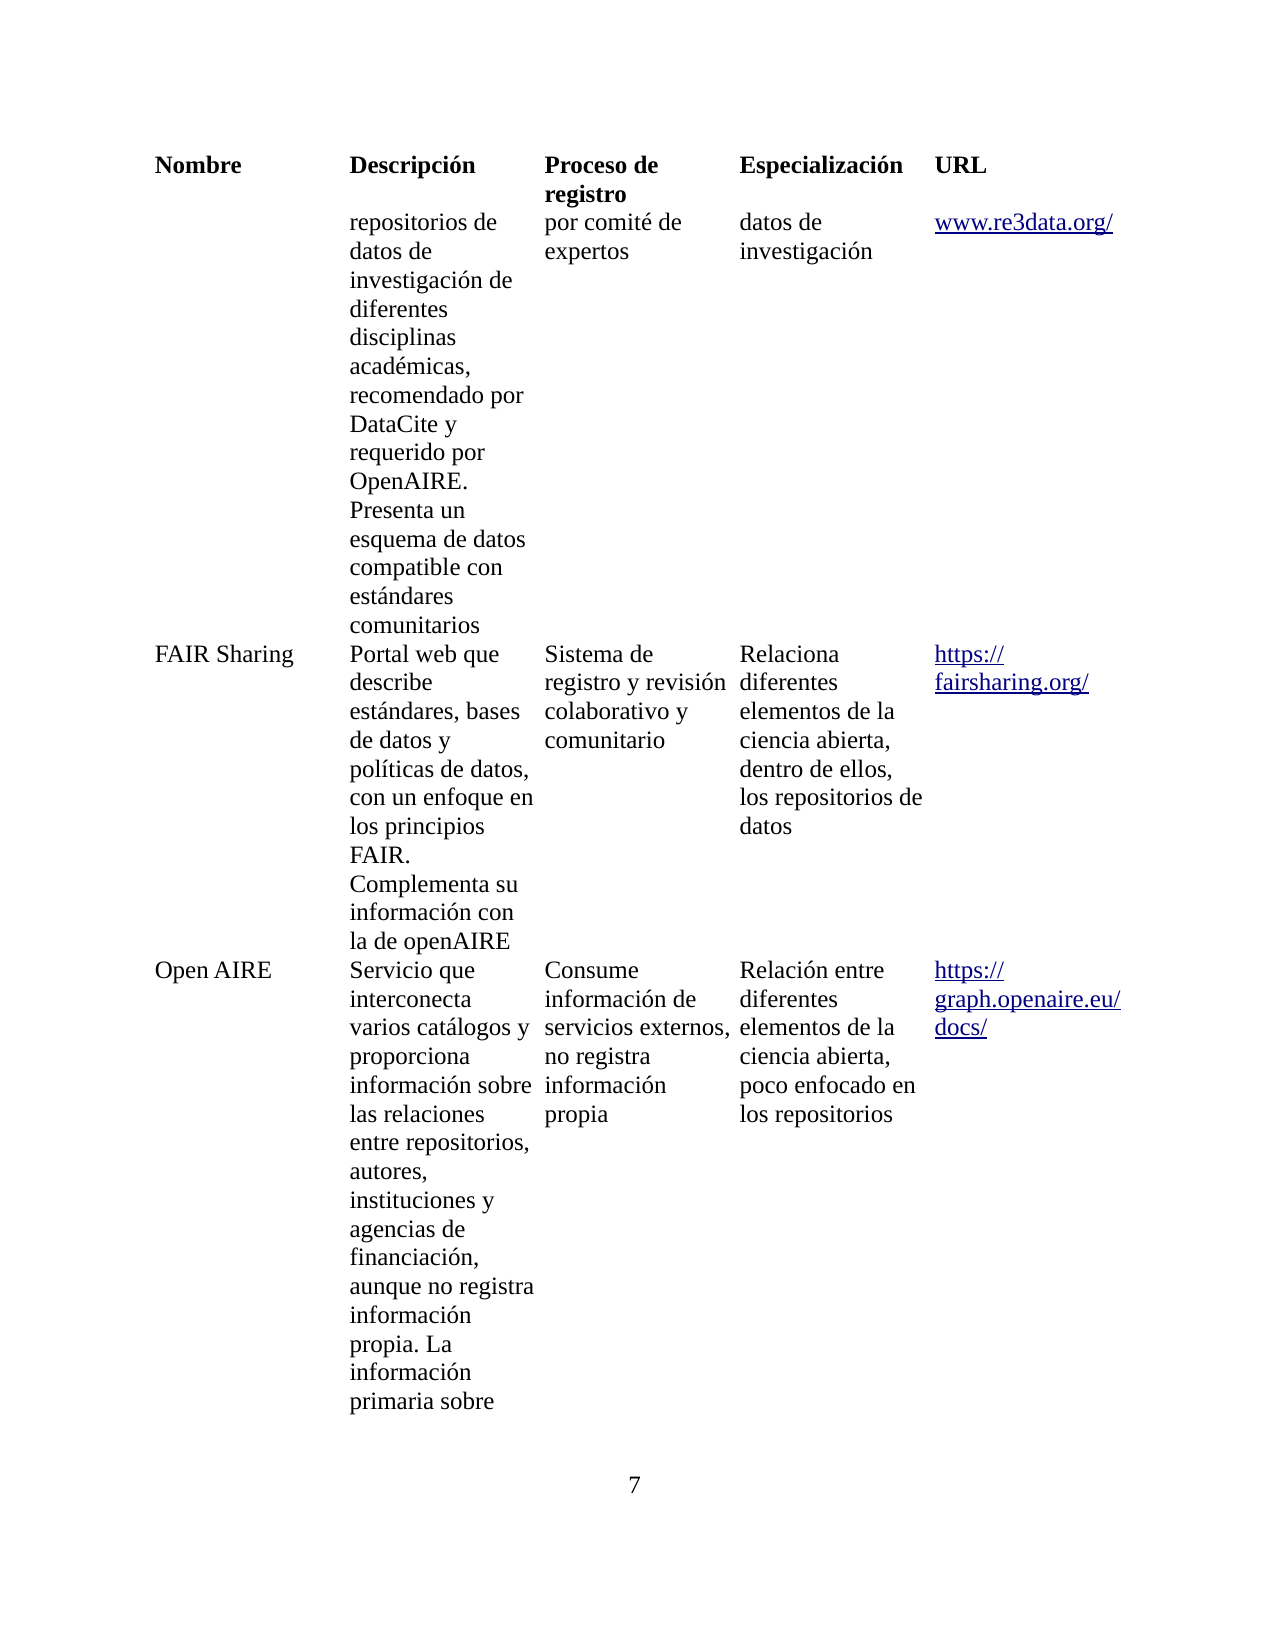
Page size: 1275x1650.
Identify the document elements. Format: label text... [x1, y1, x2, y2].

table_cell Servicio que interconecta varios catálogos y proporciona información sobre las relaciones entre repositorios, autores, instituciones y agencias de financiación, aunque no registra información propia. La información primaria sobre [345, 955, 540, 1415]
table_cell Open AIRE [150, 955, 345, 1415]
table_cell [150, 208, 345, 639]
table_cell Sistema de registro y revisión colaborativo y comunitario [540, 639, 735, 955]
table_cell Portal web que describe estándares, bases de datos y políticas de datos, con un enfoque en los principios FAIR. Complementa su información con la de openAIRE [345, 639, 540, 955]
table_cell https://graph.openaire.eu/docs/ [930, 955, 1125, 1415]
table_cell Relación entre diferentes elementos de la ciencia abierta, poco enfocado en los repositorios [735, 955, 930, 1415]
table_header Especialización [735, 150, 930, 207]
table_header Proceso de registro [540, 150, 735, 207]
table_cell Consume información de servicios externos, no registra información propia [540, 955, 735, 1415]
table_cell Relaciona diferentes elementos de la ciencia abierta, dentro de ellos, los repositorios de datos [735, 639, 930, 955]
table_header URL [930, 150, 1125, 207]
table_header Nombre [150, 150, 345, 207]
table_cell www.re3data.org/ [930, 208, 1125, 639]
table_cell https://fairsharing.org/ [930, 639, 1125, 955]
table_cell datos de investigación [735, 208, 930, 639]
table_header Descripción [345, 150, 540, 207]
table_cell repositorios de datos de investigación de diferentes disciplinas académicas, recomendado por DataCite y requerido por OpenAIRE. Presenta un esquema de datos compatible con estándares comunitarios [345, 208, 540, 639]
table_cell FAIR Sharing [150, 639, 345, 955]
table_cell por comité de expertos [540, 208, 735, 639]
